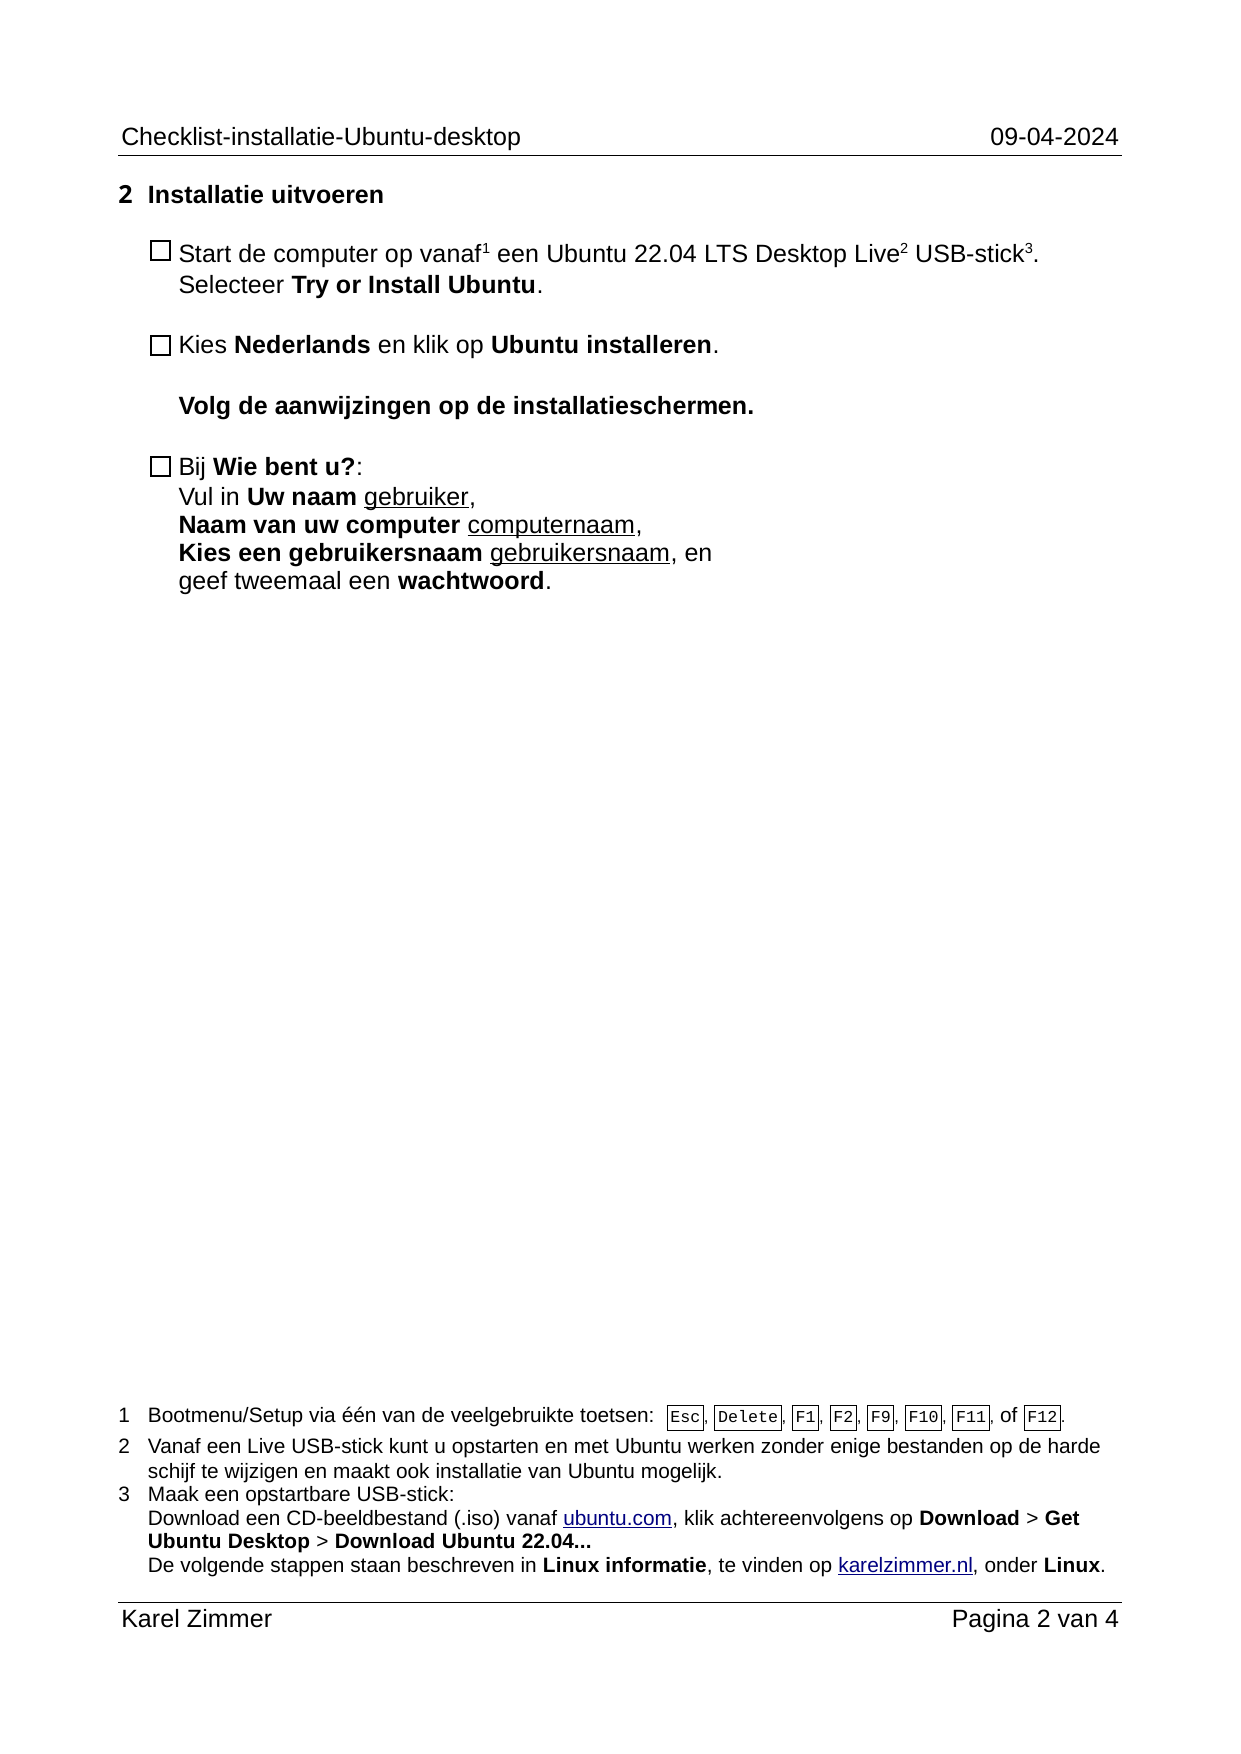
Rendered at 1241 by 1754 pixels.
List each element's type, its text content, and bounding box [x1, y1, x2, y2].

table_cell Selecteer Try or Install Ubuntu. [177, 269, 1122, 300]
table_header Start de computer op vanaf een Ubuntu 22.04 LTS Desktop Live USB-stick. [177, 239, 1122, 269]
table_header [118, 239, 142, 269]
list Installatie uitvoeren [118, 177, 1122, 211]
table_cell [118, 421, 142, 451]
table_cell Bij Wie bent u?: [177, 451, 1122, 482]
table_cell Kies Nederlands en klik op Ubuntu installeren. [177, 330, 1122, 360]
table_cell [142, 330, 177, 360]
table_cell Volg de aanwijzingen op de installatieschermen. [177, 391, 1122, 421]
table_cell [118, 330, 142, 360]
table_cell [118, 269, 142, 300]
table_cell [118, 451, 142, 482]
table_cell [118, 360, 142, 391]
table_header [142, 239, 177, 269]
table_cell [177, 300, 1122, 330]
table_cell [177, 360, 1122, 391]
table_cell [118, 391, 142, 421]
table_cell [118, 300, 142, 330]
table_cell [142, 451, 177, 482]
table_cell [142, 300, 177, 330]
table_cell [142, 269, 177, 300]
table_cell [177, 421, 1122, 451]
table_cell [142, 482, 177, 596]
table_cell Vul in Uw naam gebruiker, Naam van uw computer computernaam, Kies een gebruikersnaam gebruikersnaam, en geef tweemaal een wachtwoord. [177, 482, 1122, 596]
table_cell [142, 360, 177, 391]
table_cell [142, 391, 177, 421]
table_cell [118, 482, 142, 596]
table_cell [142, 421, 177, 451]
